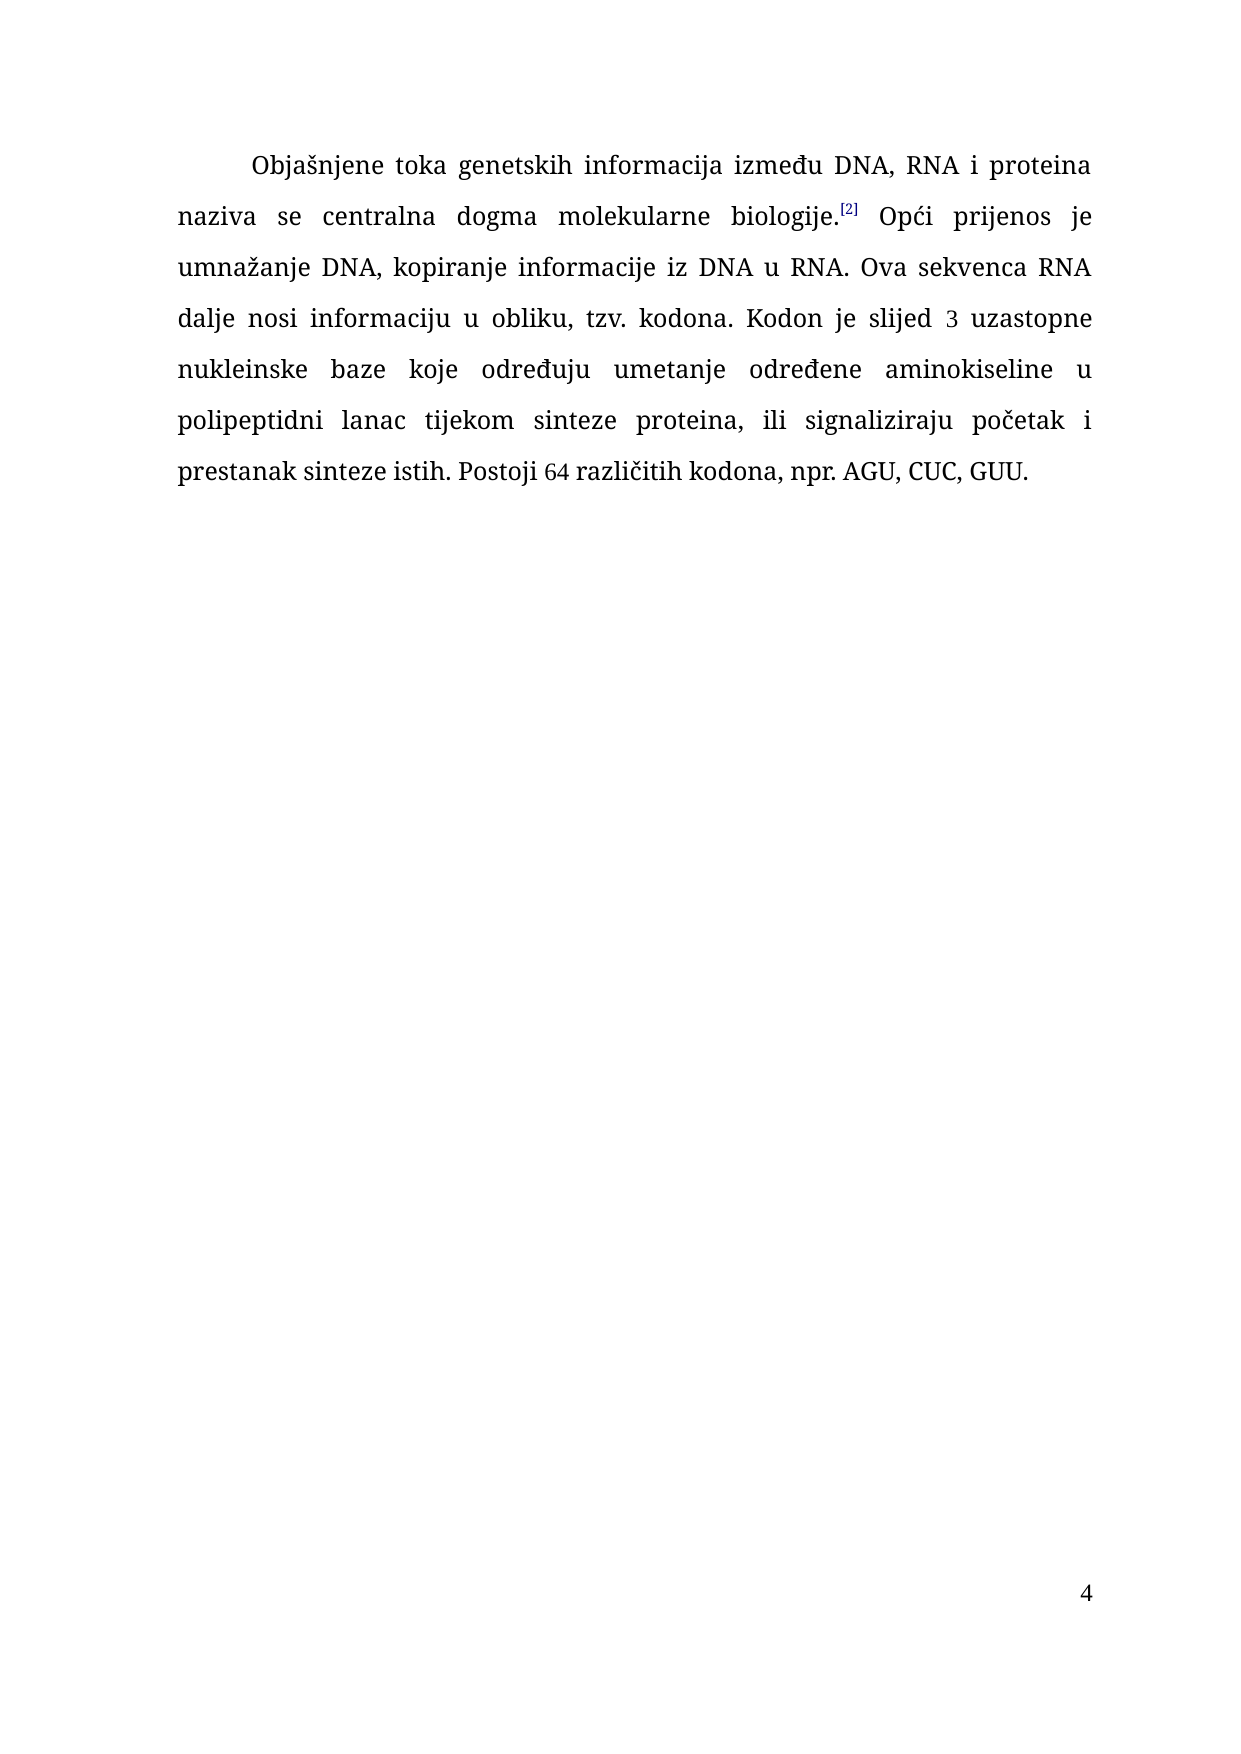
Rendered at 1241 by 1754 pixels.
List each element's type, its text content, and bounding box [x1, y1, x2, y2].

text Objašnjene toka genetskih informacija između DNA, RNA i proteina naziva se centralna dogma molekularne biologije.[2] Opći prijenos je umnažanje DNA, kopiranje informacije iz DNA u RNA. Ova sekvenca RNA dalje nosi informaciju u obliku, tzv. kodona. Kodon je slijed 3 uzastopne nukleinske baze koje određuju umetanje određene aminokiseline u polipeptidni lanac tijekom sinteze proteina, ili signaliziraju početak i prestanak sinteze istih. Postoji 64 različitih kodona, npr. AGU, CUC, GUU. [177, 148, 1093, 488]
